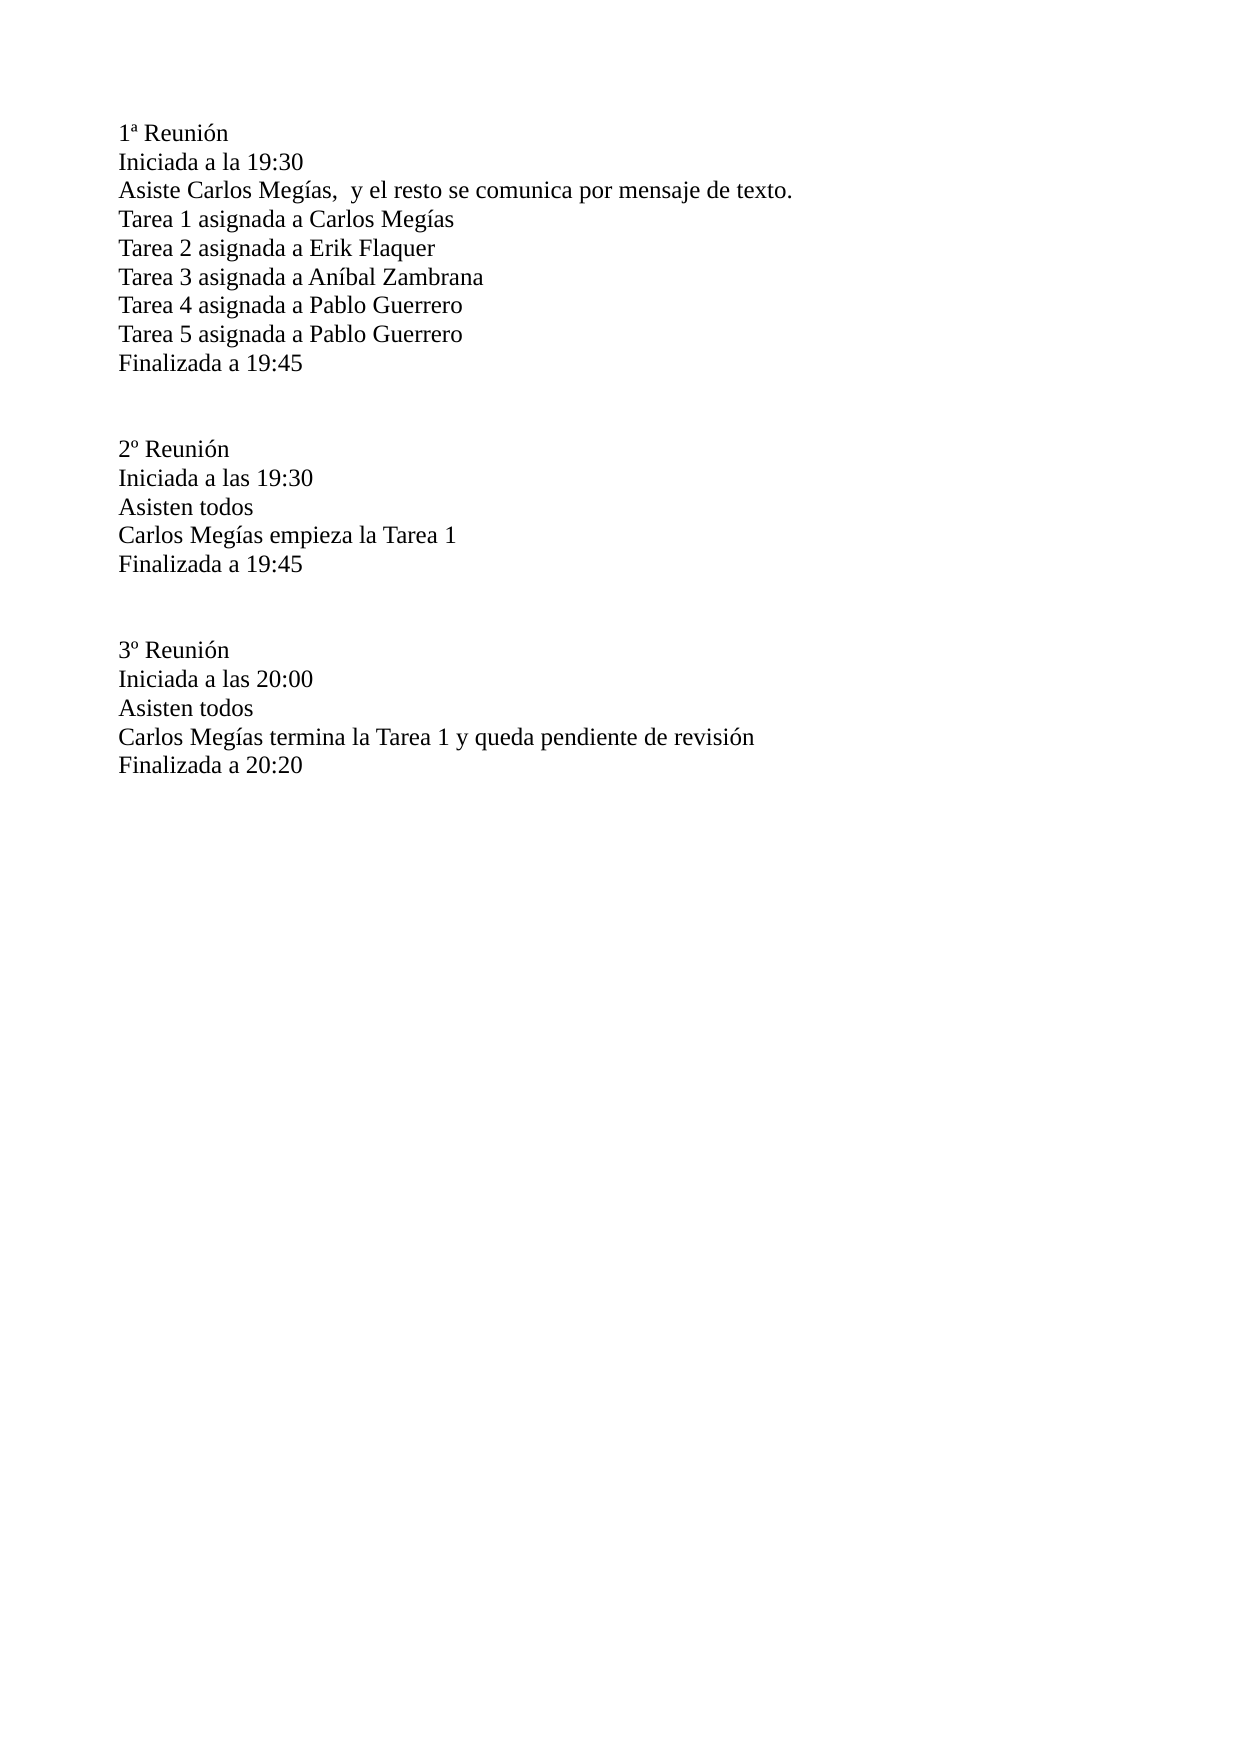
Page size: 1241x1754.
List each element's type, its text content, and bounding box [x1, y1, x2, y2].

text Tarea 5 asignada a Pablo Guerrero [118, 319, 1122, 348]
text Asisten todos [118, 492, 1122, 521]
text 3º Reunión [118, 636, 1122, 664]
text Tarea 1 asignada a Carlos Megías [118, 204, 1122, 233]
text Tarea 2 asignada a Erik Flaquer [118, 233, 1122, 262]
text Finalizada a 19:45 [118, 549, 1122, 578]
text Iniciada a las 20:00 [118, 664, 1122, 693]
text 1ª Reunión [118, 118, 1122, 147]
text Iniciada a las 19:30 [118, 463, 1122, 492]
text Tarea 3 asignada a Aníbal Zambrana [118, 262, 1122, 291]
text Finalizada a 20:20 [118, 751, 1122, 779]
text Carlos Megías termina la Tarea 1 y queda pendiente de revisión [118, 722, 1122, 751]
text Asiste Carlos Megías, y el resto se comunica por mensaje de texto. [118, 176, 1122, 204]
text Finalizada a 19:45 [118, 348, 1122, 377]
text Tarea 4 asignada a Pablo Guerrero [118, 291, 1122, 319]
text Carlos Megías empieza la Tarea 1 [118, 521, 1122, 549]
text Asisten todos [118, 693, 1122, 722]
text 2º Reunión [118, 434, 1122, 463]
text Iniciada a la 19:30 [118, 147, 1122, 176]
